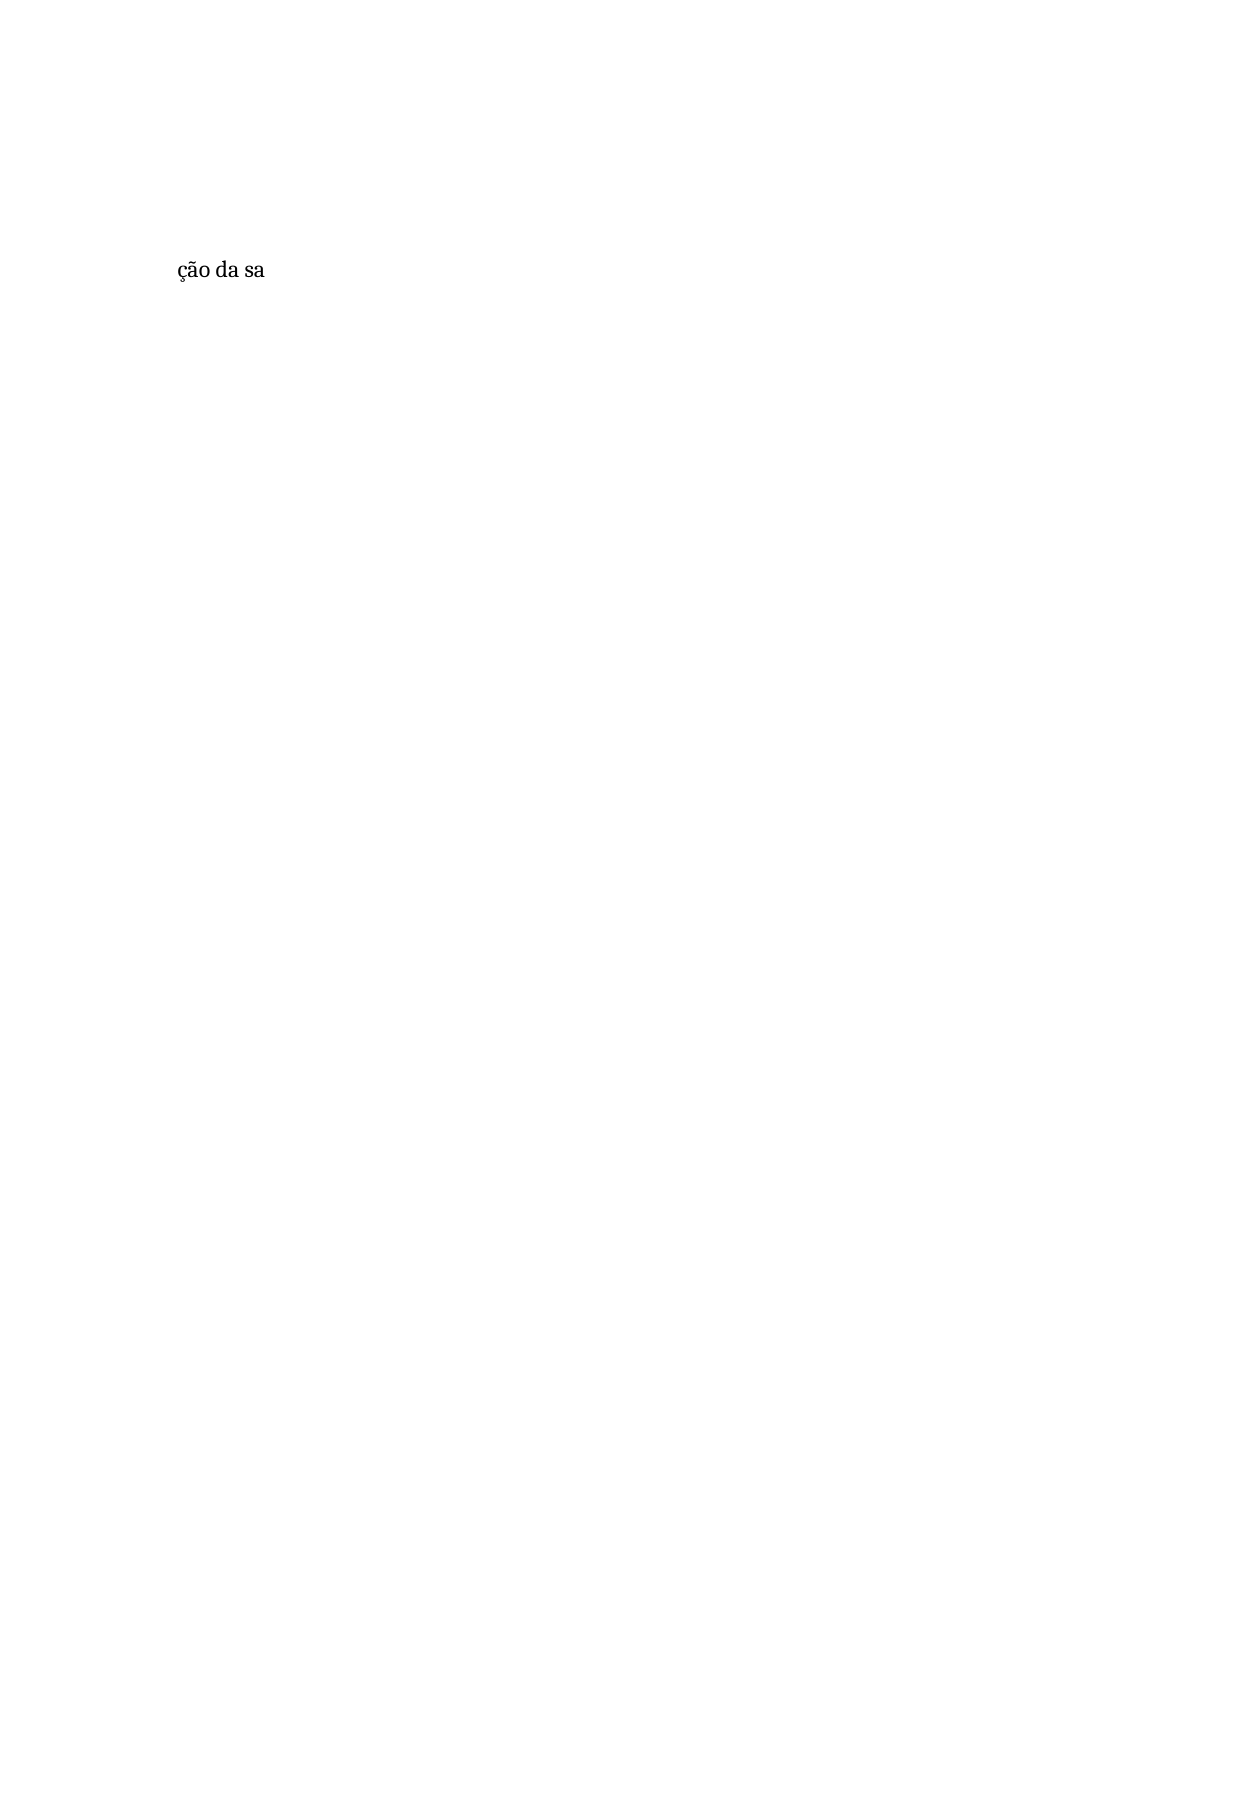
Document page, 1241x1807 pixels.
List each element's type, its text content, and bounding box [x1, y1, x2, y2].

text ção da sa [177, 255, 1068, 283]
